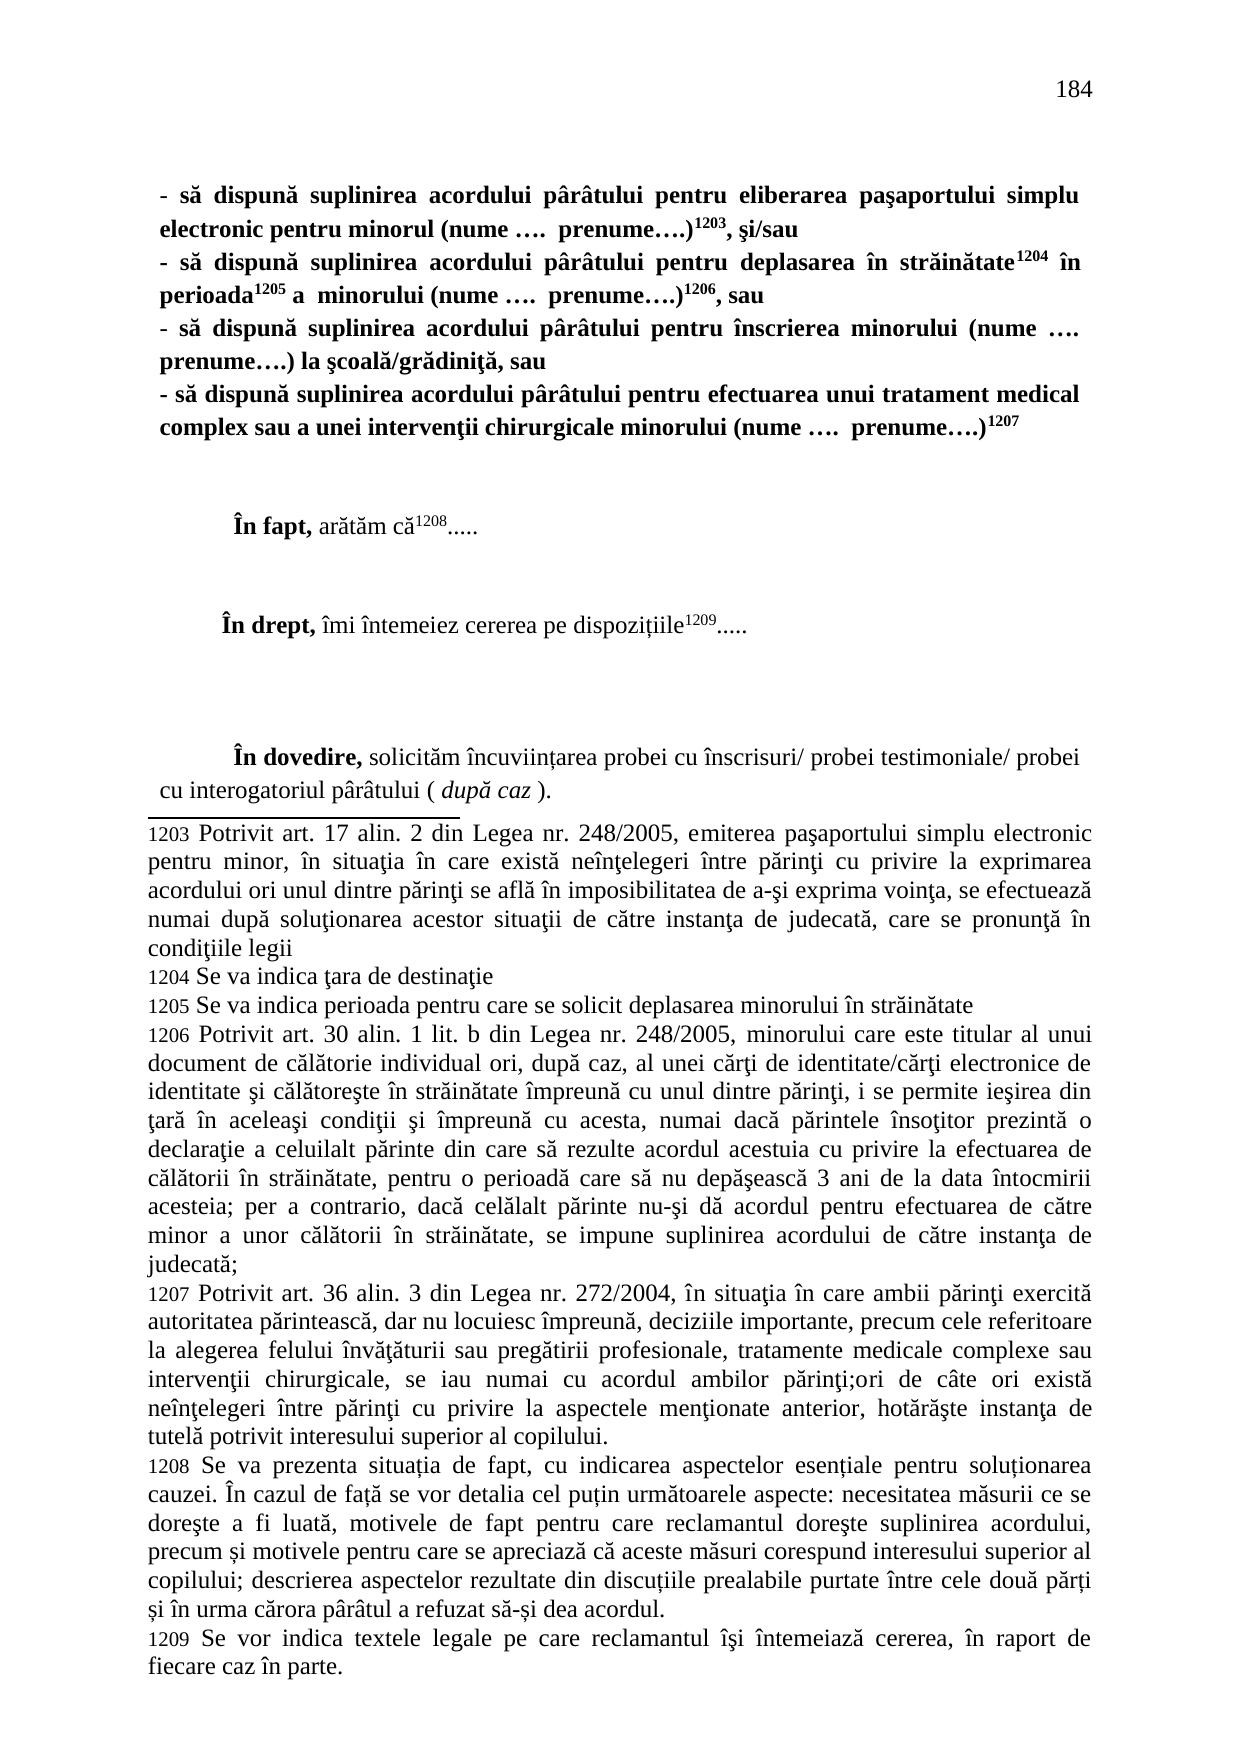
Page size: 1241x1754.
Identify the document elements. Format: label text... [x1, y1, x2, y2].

text Se vor indica textele legale pe care reclamantul îşi întemeiază cererea, în raport de fiecare caz în parte. [148, 1623, 1093, 1680]
text Se va indica ţara de destinaţie [148, 961, 1093, 990]
text Se va prezenta situația de fapt, cu indicarea aspectelor esențiale pentru soluționarea cauzei. În cazul de față se vor detalia cel puțin următoarele aspecte: necesitatea măsurii ce se doreşte a fi luată, motivele de fapt pentru care reclamantul doreşte suplinirea acordului, precum și motivele pentru care se apreciază că aceste măsuri corespund interesului superior al copilului; descrierea aspectelor rezultate din discuțiile prealabile purtate între cele două părți și în urma cărora pârâtul a refuzat să-și dea acordul. [148, 1450, 1093, 1623]
text Se va indica perioada pentru care se solicit deplasarea minorului în străinătate [148, 990, 1093, 1019]
text Potrivit art. 30 alin. 1 lit. b din Legea nr. 248/2005, minorului care este titular al unui document de călătorie individual ori, după caz, al unei cărţi de identitate/cărţi electronice de identitate şi călătoreşte în străinătate împreună cu unul dintre părinţi, i se permite ieşirea din ţară în aceleaşi condiţii şi împreună cu acesta, numai dacă părintele însoţitor prezintă o declaraţie a celuilalt părinte din care să rezulte acordul acestuia cu privire la efectuarea de călătorii în străinătate, pentru o perioadă care să nu depăşească 3 ani de la data întocmirii acesteia; per a contrario, dacă celălalt părinte nu-şi dă acordul pentru efectuarea de către minor a unor călătorii în străinătate, se impune suplinirea acordului de către instanţa de judecată; [148, 1019, 1093, 1278]
text În drept, îmi întemeiez cererea pe dispozițiile..... [148, 610, 1087, 639]
text În fapt, arătăm că..... [159, 511, 1081, 539]
text - să dispună suplinirea acordului pârâtului pentru efectuarea unui tratament medical complex sau a unei intervenţii chirurgicale minorului (nume …. prenume….) [159, 379, 1081, 441]
text Potrivit art. 36 alin. 3 din Legea nr. 272/2004, în situaţia în care ambii părinţi exercită autoritatea părintească, dar nu locuiesc împreună, deciziile importante, precum cele referitoare la alegerea felului învăţăturii sau pregătirii profesionale, tratamente medicale complexe sau intervenţii chirurgicale, se iau numai cu acordul ambilor părinţi;ori de câte ori există neînţelegeri între părinţi cu privire la aspectele menţionate anterior, hotărăşte instanţa de tutelă potrivit interesului superior al copilului. [148, 1278, 1093, 1450]
text - să dispună suplinirea acordului pârâtului pentru deplasarea în străinătate în perioada a minorului (nume …. prenume….), sau [159, 247, 1081, 308]
text - să dispună suplinirea acordului pârâtului pentru eliberarea paşaportului simplu electronic pentru minorul (nume …. prenume….), şi/sau [159, 181, 1081, 242]
text Potrivit art. 17 alin. 2 din Legea nr. 248/2005, emiterea paşaportului simplu electronic pentru minor, în situaţia în care există neînţelegeri între părinţi cu privire la exprimarea acordului ori unul dintre părinţi se află în imposibilitatea de a-şi exprima voinţa, se efectuează numai după soluţionarea acestor situaţii de către instanţa de judecată, care se pronunţă în condiţiile legii [148, 818, 1093, 961]
text - să dispună suplinirea acordului pârâtului pentru înscrierea minorului (nume …. prenume….) la şcoală/grădiniţă, sau [159, 313, 1081, 374]
text În dovedire, solicităm încuviințarea probei cu înscrisuri/ probei testimoniale/ probei cu interogatoriul pârâtului ( după caz ). [159, 742, 1081, 804]
